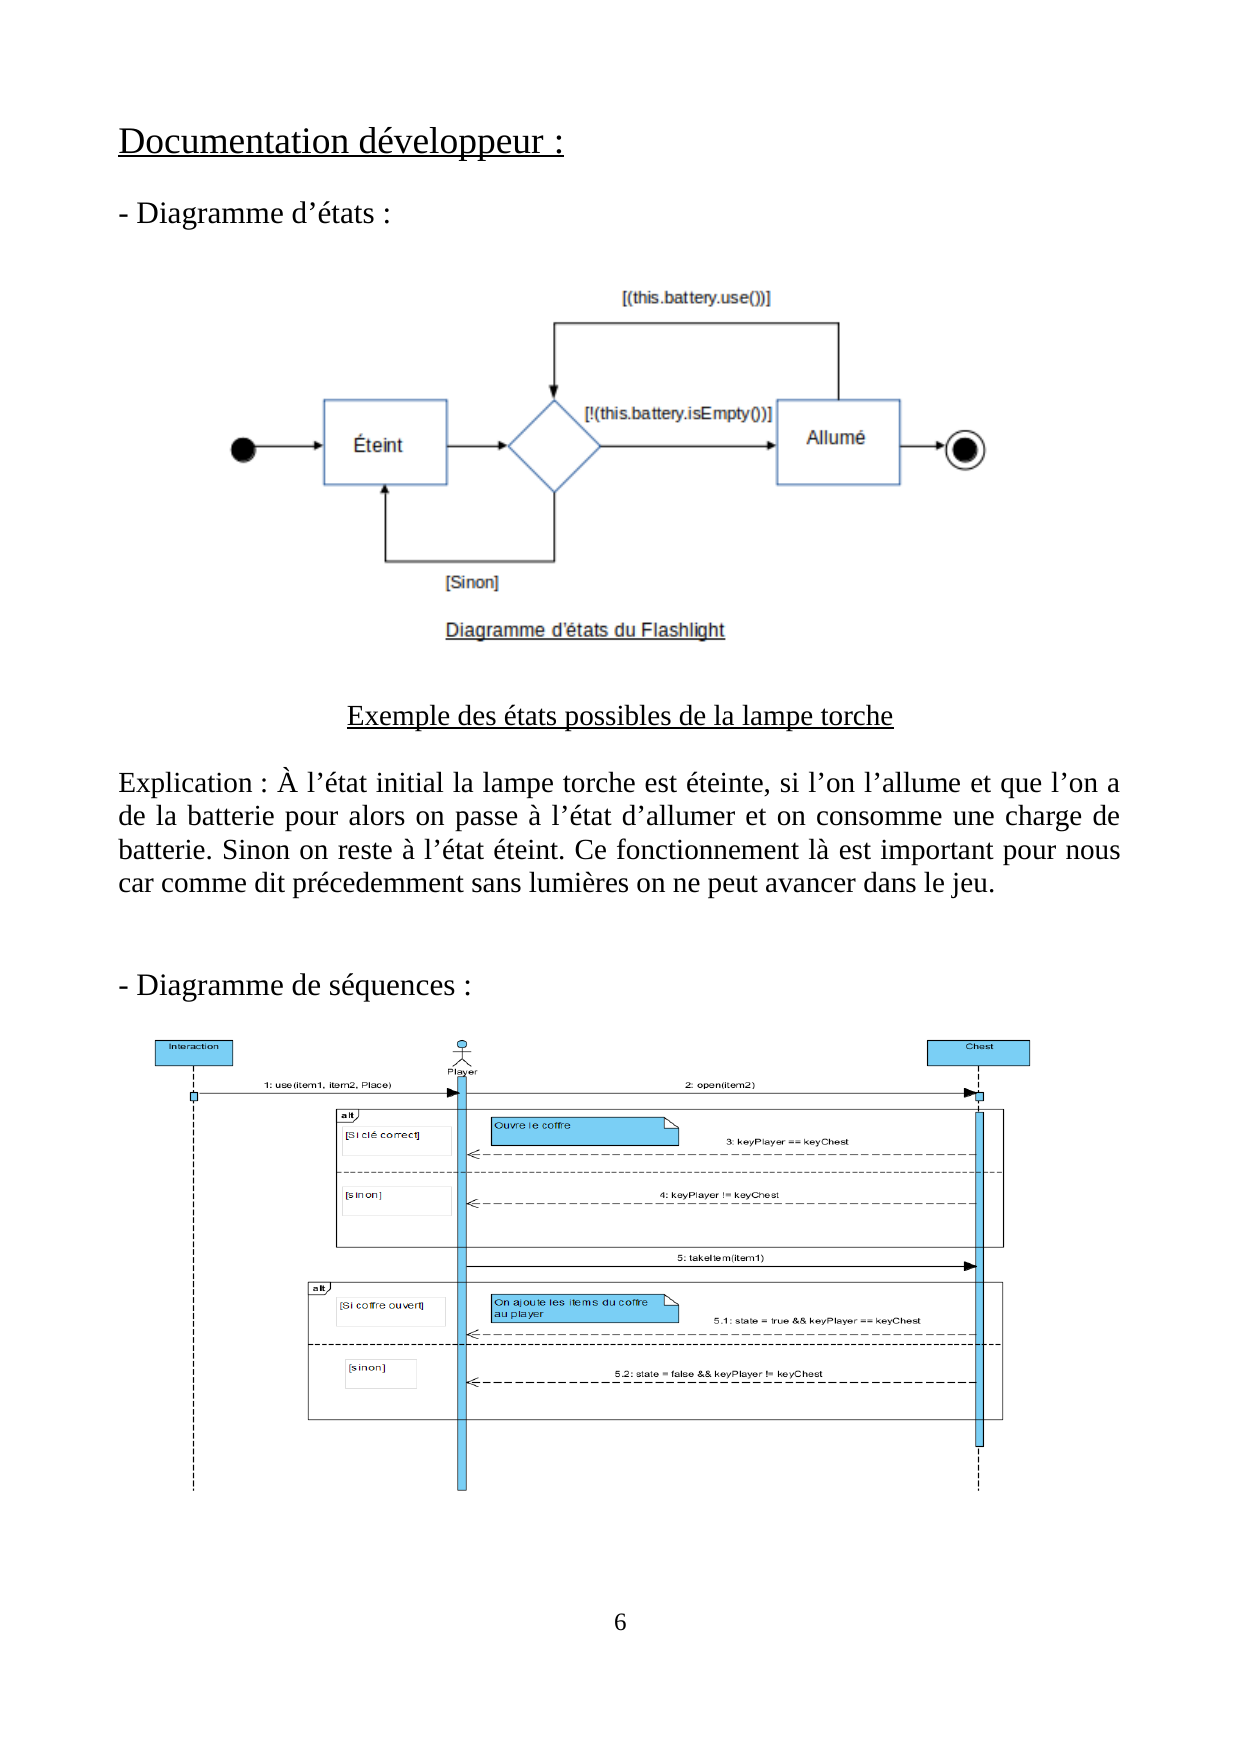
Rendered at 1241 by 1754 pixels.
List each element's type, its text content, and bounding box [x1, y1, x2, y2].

picture [213, 263, 996, 662]
text Explication : À l’état initial la lampe torche est éteinte, si l’on l’allume et que l’on a de la batterie pour alors on passe à l’état d’allumer et on consomme une charge de batterie. Sinon on reste à l’état éteint. Ce fonctionnement là est important pour nous car comme dit précedemment sans lumières on ne peut avancer dans le jeu. [118, 765, 1122, 899]
text - Diagramme de séquences : [118, 966, 1122, 1002]
picture [124, 1033, 1129, 1513]
text - Diagramme d’états : [118, 195, 1122, 231]
text Documentation développeur : [118, 118, 1122, 161]
text Exemple des états possibles de la lampe torche [118, 698, 1122, 731]
